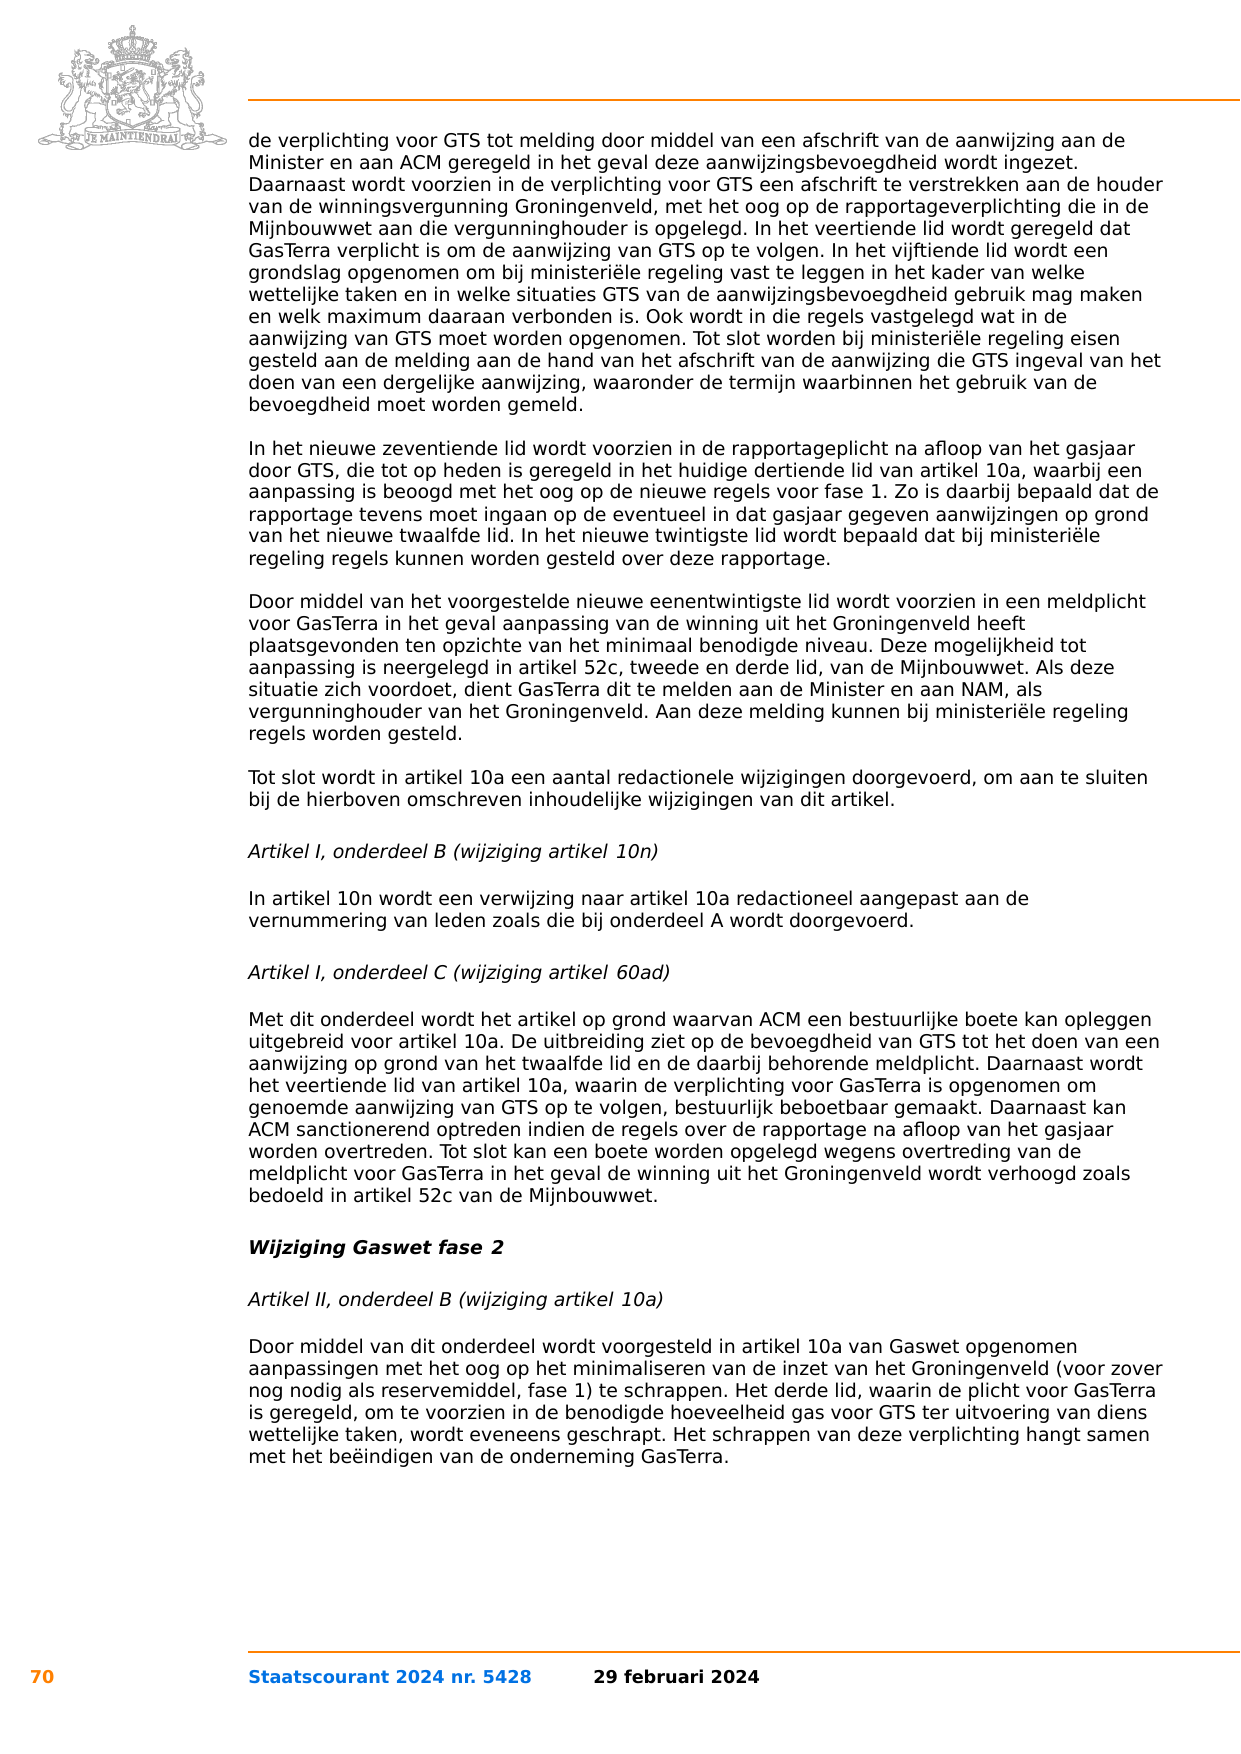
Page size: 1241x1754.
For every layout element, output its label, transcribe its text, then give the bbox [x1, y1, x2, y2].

subtitle Wijziging Gaswet fase 2 [248, 1237, 1163, 1259]
text Door middel van het voorgestelde nieuwe eenentwintigste lid wordt voorzien in een meldplicht voor GasTerra in het geval aanpassing van de winning uit het Groningenveld heeft plaatsgevonden ten opzichte van het minimaal benodigde niveau. Deze mogelijkheid tot aanpassing is neergelegd in artikel 52c, tweede en derde lid, van de Mijnbouwwet. Als deze situatie zich voordoet, dient GasTerra dit te melden aan de Minister en aan NAM, als vergunninghouder van het Groningenveld. Aan deze melding kunnen bij ministeriële regeling regels worden gesteld. [248, 591, 1163, 745]
text In artikel 10n wordt een verwijzing naar artikel 10a redactioneel aangepast aan de vernummering van leden zoals die bij onderdeel A wordt doorgevoerd. [248, 888, 1163, 932]
subtitle Artikel II, onderdeel B (wijziging artikel 10a) [248, 1289, 1163, 1311]
picture [38, 25, 227, 150]
subtitle Artikel I, onderdeel B (wijziging artikel 10n) [248, 841, 1163, 863]
subtitle Artikel I, onderdeel C (wijziging artikel 60ad) [248, 962, 1163, 984]
text Tot slot wordt in artikel 10a een aantal redactionele wijzigingen doorgevoerd, om aan te sluiten bij de hierboven omschreven inhoudelijke wijzigingen van dit artikel. [248, 767, 1163, 811]
text de verplichting voor GTS tot melding door middel van een afschrift van de aanwijzing aan de Minister en aan ACM geregeld in het geval deze aanwijzingsbevoegdheid wordt ingezet. Daarnaast wordt voorzien in de verplichting voor GTS een afschrift te verstrekken aan de houder van de winningsvergunning Groningenveld, met het oog op de rapportageverplichting die in de Mijnbouwwet aan die vergunninghouder is opgelegd. In het veertiende lid wordt geregeld dat GasTerra verplicht is om de aanwijzing van GTS op te volgen. In het vijftiende lid wordt een grondslag opgenomen om bij ministeriële regeling vast te leggen in het kader van welke wettelijke taken en in welke situaties GTS van de aanwijzingsbevoegdheid gebruik mag maken en welk maximum daaraan verbonden is. Ook wordt in die regels vastgelegd wat in de aanwijzing van GTS moet worden opgenomen. Tot slot worden bij ministeriële regeling eisen gesteld aan de melding aan de hand van het afschrift van de aanwijzing die GTS ingeval van het doen van een dergelijke aanwijzing, waaronder de termijn waarbinnen het gebruik van de bevoegdheid moet worden gemeld. [248, 130, 1163, 416]
text Door middel van dit onderdeel wordt voorgesteld in artikel 10a van Gaswet opgenomen aanpassingen met het oog op het minimaliseren van de inzet van het Groningenveld (voor zover nog nodig als reservemiddel, fase 1) te schrappen. Het derde lid, waarin de plicht voor GasTerra is geregeld, om te voorzien in de benodigde hoeveelheid gas voor GTS ter uitvoering van diens wettelijke taken, wordt eveneens geschrapt. Het schrappen van deze verplichting hangt samen met het beëindigen van de onderneming GasTerra. [248, 1336, 1163, 1467]
text In het nieuwe zeventiende lid wordt voorzien in de rapportageplicht na afloop van het gasjaar door GTS, die tot op heden is geregeld in het huidige dertiende lid van artikel 10a, waarbij een aanpassing is beoogd met het oog op de nieuwe regels voor fase 1. Zo is daarbij bepaald dat de rapportage tevens moet ingaan op de eventueel in dat gasjaar gegeven aanwijzingen op grond van het nieuwe twaalfde lid. In het nieuwe twintigste lid wordt bepaald dat bij ministeriële regeling regels kunnen worden gesteld over deze rapportage. [248, 437, 1163, 569]
text Met dit onderdeel wordt het artikel op grond waarvan ACM een bestuurlijke boete kan opleggen uitgebreid voor artikel 10a. De uitbreiding ziet op de bevoegdheid van GTS tot het doen van een aanwijzing op grond van het twaalfde lid en de daarbij behorende meldplicht. Daarnaast wordt het veertiende lid van artikel 10a, waarin de verplichting voor GasTerra is opgenomen om genoemde aanwijzing van GTS op te volgen, bestuurlijk beboetbaar gemaakt. Daarnaast kan ACM sanctionerend optreden indien de regels over de rapportage na afloop van het gasjaar worden overtreden. Tot slot kan een boete worden opgelegd wegens overtreding van de meldplicht voor GasTerra in het geval de winning uit het Groningenveld wordt verhoogd zoals bedoeld in artikel 52c van de Mijnbouwwet. [248, 1009, 1163, 1207]
